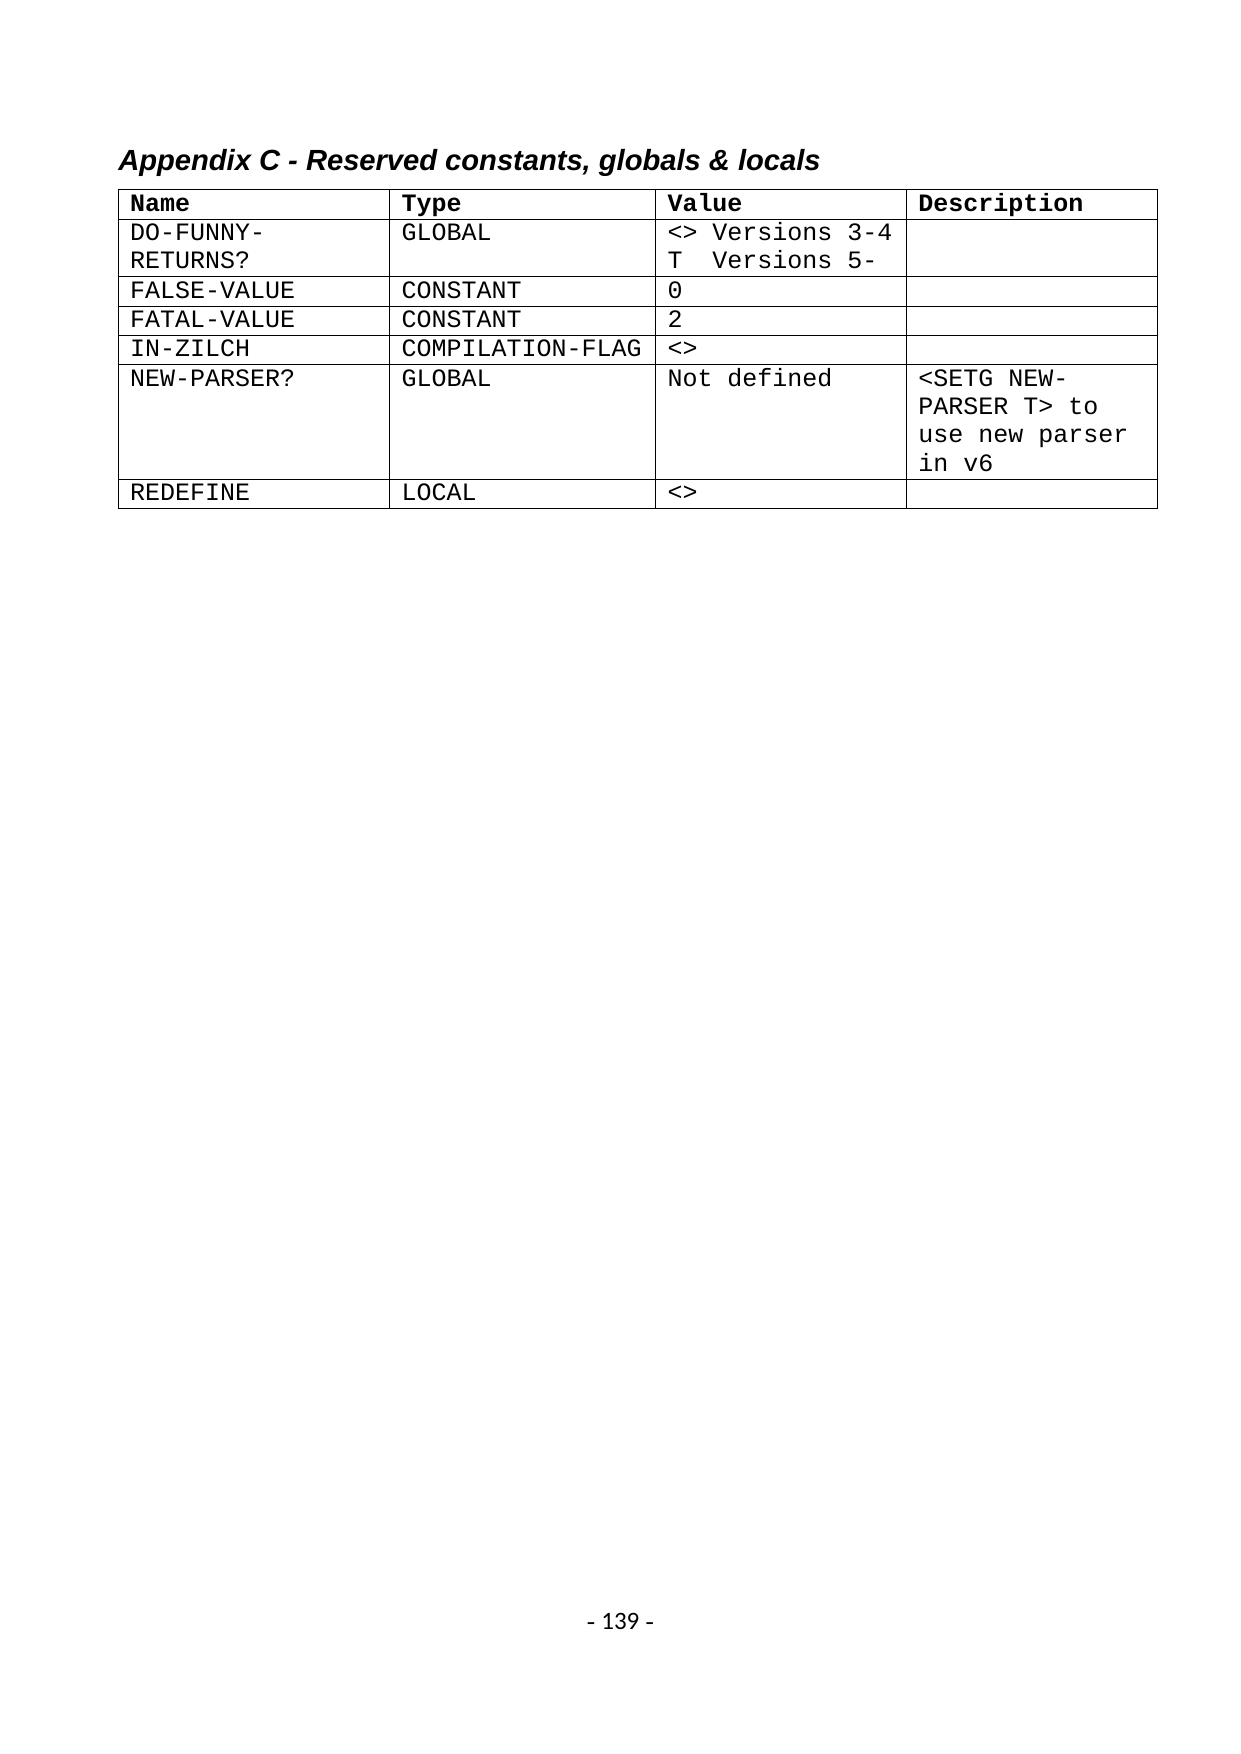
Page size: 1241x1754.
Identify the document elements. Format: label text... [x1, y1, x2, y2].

table_header Name [119, 190, 389, 218]
subtitle Appendix C - Reserved constants, globals & locals [59, 143, 1122, 177]
table_cell CONSTANT [390, 277, 655, 306]
table_cell [907, 307, 1157, 335]
table_cell [907, 220, 1157, 276]
table_cell DO-FUNNY-RETURNS? [119, 220, 389, 276]
table_cell [907, 480, 1157, 508]
table_cell FATAL-VALUE [119, 307, 389, 335]
table_header Type [390, 190, 655, 218]
table_cell <SETG NEW-PARSER T> to use new parser in v6 [907, 365, 1157, 479]
table_cell 0 [656, 277, 906, 306]
table_cell CONSTANT [390, 307, 655, 335]
table_cell GLOBAL [390, 365, 655, 479]
table_cell NEW-PARSER? [119, 365, 389, 479]
table_cell FALSE-VALUE [119, 277, 389, 306]
table_cell <> [656, 336, 906, 364]
table_cell REDEFINE [119, 480, 389, 508]
table_cell [907, 277, 1157, 306]
table_cell 2 [656, 307, 906, 335]
table_header Value [656, 190, 906, 218]
table_cell <> [656, 480, 906, 508]
table_cell [907, 336, 1157, 364]
table_cell GLOBAL [390, 220, 655, 276]
table_cell LOCAL [390, 480, 655, 508]
table_cell Not defined [656, 365, 906, 479]
table_header Description [907, 190, 1157, 218]
table_cell <> Versions 3-4 T Versions 5- [656, 220, 906, 276]
table_cell IN-ZILCH [119, 336, 389, 364]
table_cell COMPILATION-FLAG [390, 336, 655, 364]
